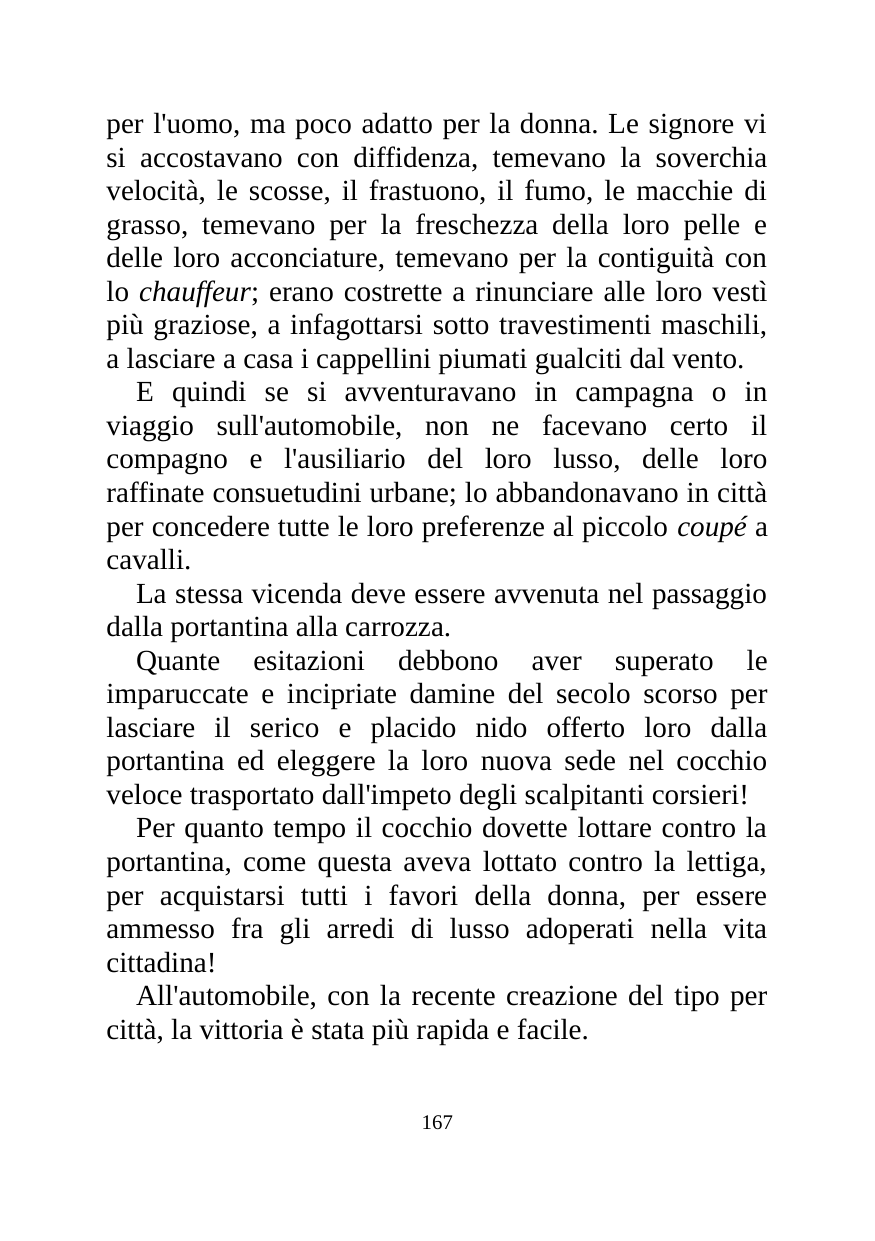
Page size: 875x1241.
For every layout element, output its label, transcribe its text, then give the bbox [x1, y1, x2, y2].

text All'automobile, con la recente creazione del tipo per città, la vittoria è stata più rapida e facile. [106, 978, 768, 1045]
text per l'uomo, ma poco adatto per la donna. Le signore vi si accostavano con diffidenza, temevano la soverchia velocità, le scosse, il frastuono, il fumo, le macchie di grasso, temevano per la freschezza della loro pelle e delle loro acconciature, temevano per la contiguità con lo chauffeur; erano costrette a rinunciare alle loro vestì più graziose, a infagottarsi sotto travestimenti maschili, a lasciare a casa i cappellini piumati gualciti dal vento. [106, 106, 768, 374]
text Per quanto tempo il cocchio dovette lottare contro la portantina, come questa aveva lottato contro la lettiga, per acquistarsi tutti i favori della donna, per essere ammesso fra gli arredi di lusso adoperati nella vita cittadina! [106, 811, 768, 978]
text La stessa vicenda deve essere avvenuta nel passaggio dalla portantina alla carrozza. [106, 576, 768, 643]
text E quindi se si avventuravano in campagna o in viaggio sull'automobile, non ne facevano certo il compagno e l'ausiliario del loro lusso, delle loro raffinate consuetudini urbane; lo abbandonavano in città per concedere tutte le loro preferenze al piccolo coupé a cavalli. [106, 374, 768, 576]
text Quante esitazioni debbono aver superato le imparuccate e incipriate damine del secolo scorso per lasciare il serico e placido nido offerto loro dalla portantina ed eleggere la loro nuova sede nel cocchio veloce trasportato dall'impeto degli scalpitanti corsieri! [106, 643, 768, 811]
